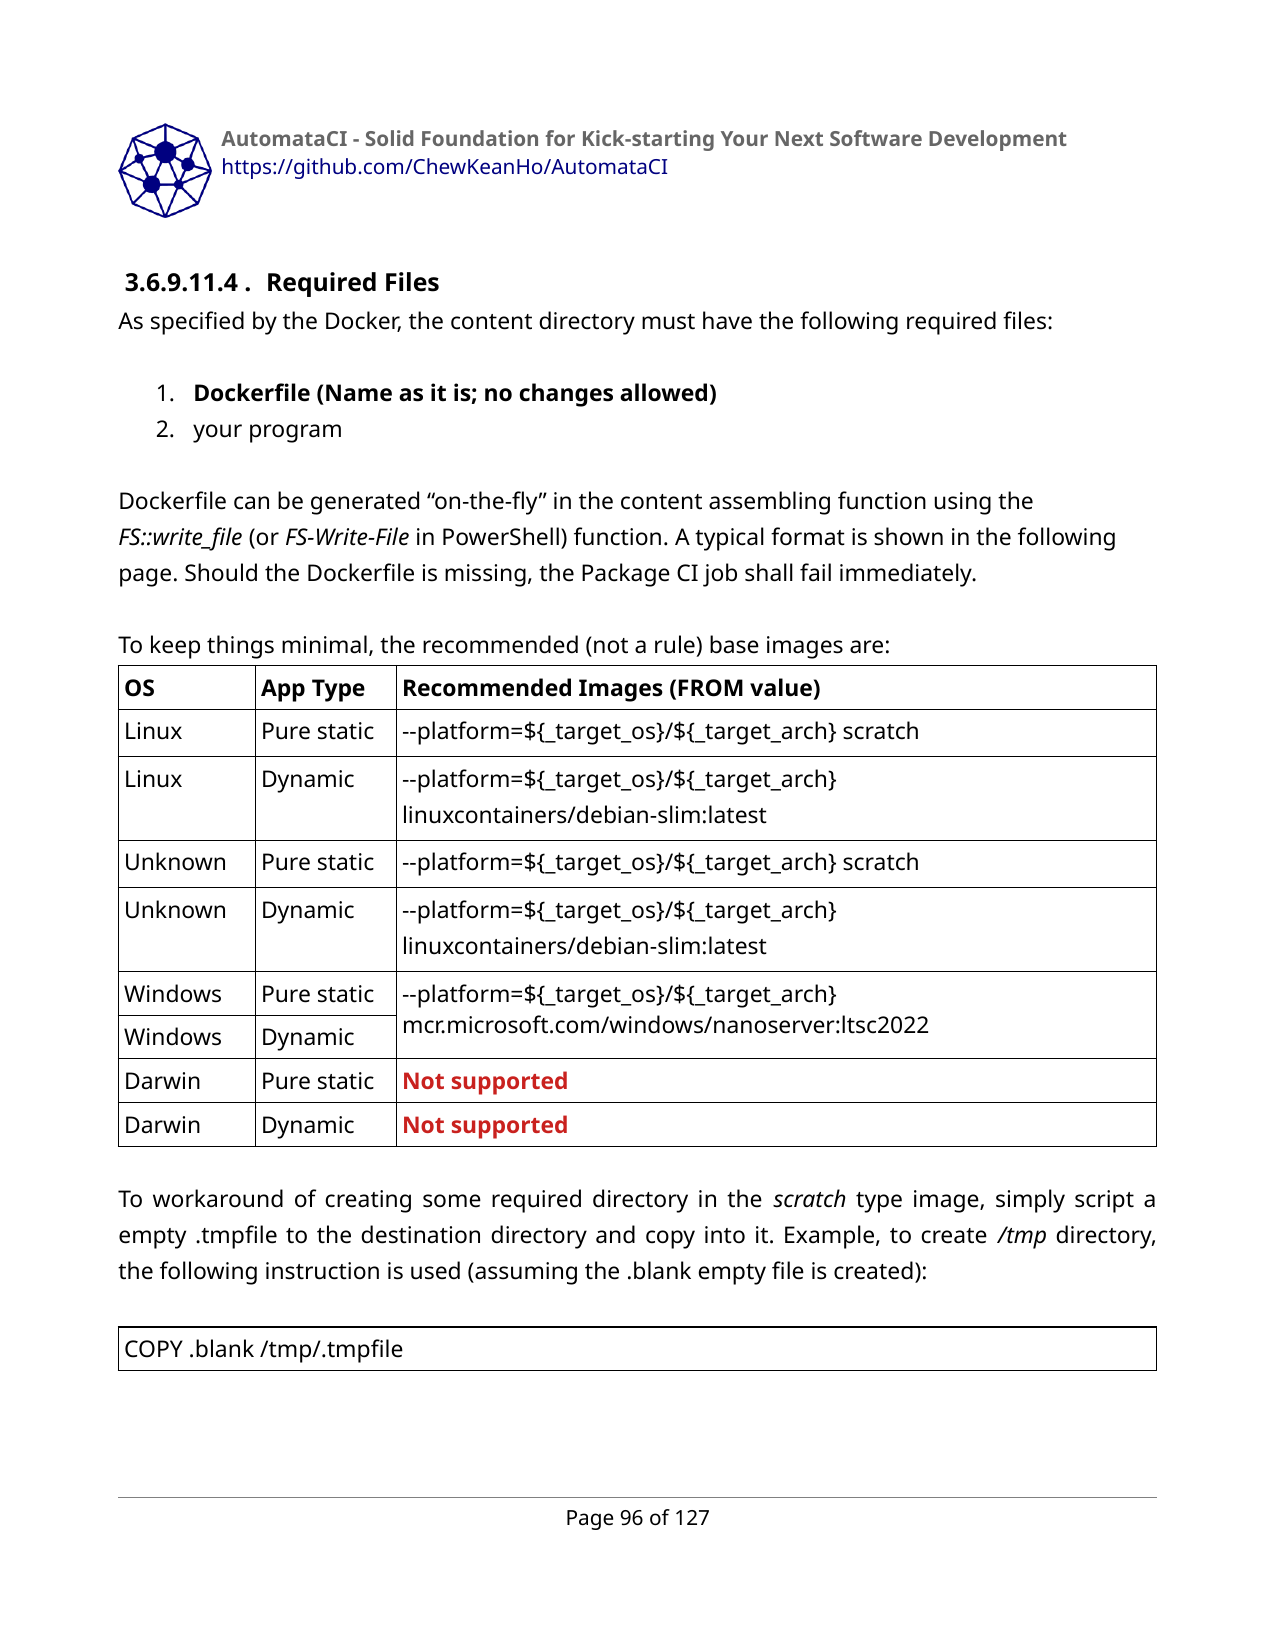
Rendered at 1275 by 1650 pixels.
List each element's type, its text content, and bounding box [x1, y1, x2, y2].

table_cell Pure static [256, 972, 396, 1014]
table_cell Dynamic [256, 757, 396, 839]
table_header OS [119, 666, 255, 708]
table_cell --platform=${_target_os}/${_target_arch} scratch [397, 710, 1156, 756]
text To workaround of creating some required directory in the scratch type image, simply script a empty .tmpfile to the destination directory and copy into it. Example, to create /tmp directory, the following instruction is used (assuming the .blank empty file is created): [118, 1183, 1157, 1286]
table_cell Not supported [397, 1103, 1156, 1146]
table_cell Dynamic [256, 888, 396, 971]
table_cell --platform=${_target_os}/${_target_arch} linuxcontainers/debian-slim:latest [397, 888, 1156, 971]
table_cell Pure static [256, 710, 396, 756]
table_cell --platform=${_target_os}/${_target_arch} mcr.microsoft.com/windows/nanoserver:ltsc2022 [397, 972, 1156, 1058]
table_header App Type [256, 666, 396, 708]
table_cell Pure static [256, 841, 396, 887]
table_cell Darwin [119, 1103, 255, 1146]
picture [118, 123, 212, 218]
table_cell Unknown [119, 841, 255, 887]
table_cell Unknown [119, 888, 255, 971]
table_header Recommended Images (FROM value) [397, 666, 1156, 708]
table_cell Windows [119, 1016, 255, 1058]
table_cell --platform=${_target_os}/${_target_arch} scratch [397, 841, 1156, 887]
table_cell Dynamic [256, 1103, 396, 1146]
table_header COPY .blank /tmp/.tmpfile [119, 1328, 1156, 1370]
table_cell Not supported [397, 1059, 1156, 1102]
list your program [156, 413, 1157, 444]
list Dockerfile (Name as it is; no changes allowed) [156, 377, 1157, 408]
table_cell Dynamic [256, 1016, 396, 1058]
table_cell --platform=${_target_os}/${_target_arch} linuxcontainers/debian-slim:latest [397, 757, 1156, 839]
text FS::write_file (or FS-Write-File in PowerShell) function. A typical format is shown in the following page. Should the Dockerfile is missing, the Package CI job shall fail immediately. [118, 521, 1157, 588]
table_cell Windows [119, 972, 255, 1014]
table_cell Darwin [119, 1059, 255, 1102]
table_cell Pure static [256, 1059, 396, 1102]
text Dockerfile can be generated “on-the-fly” in the content assembling function using the [118, 485, 1157, 516]
table_cell Linux [119, 710, 255, 756]
text To keep things minimal, the recommended (not a rule) base images are: [118, 629, 1157, 660]
table_cell Linux [119, 757, 255, 839]
text As specified by the Docker, the content directory must have the following required files: [118, 305, 1157, 337]
subtitle Required Files [118, 265, 1157, 299]
